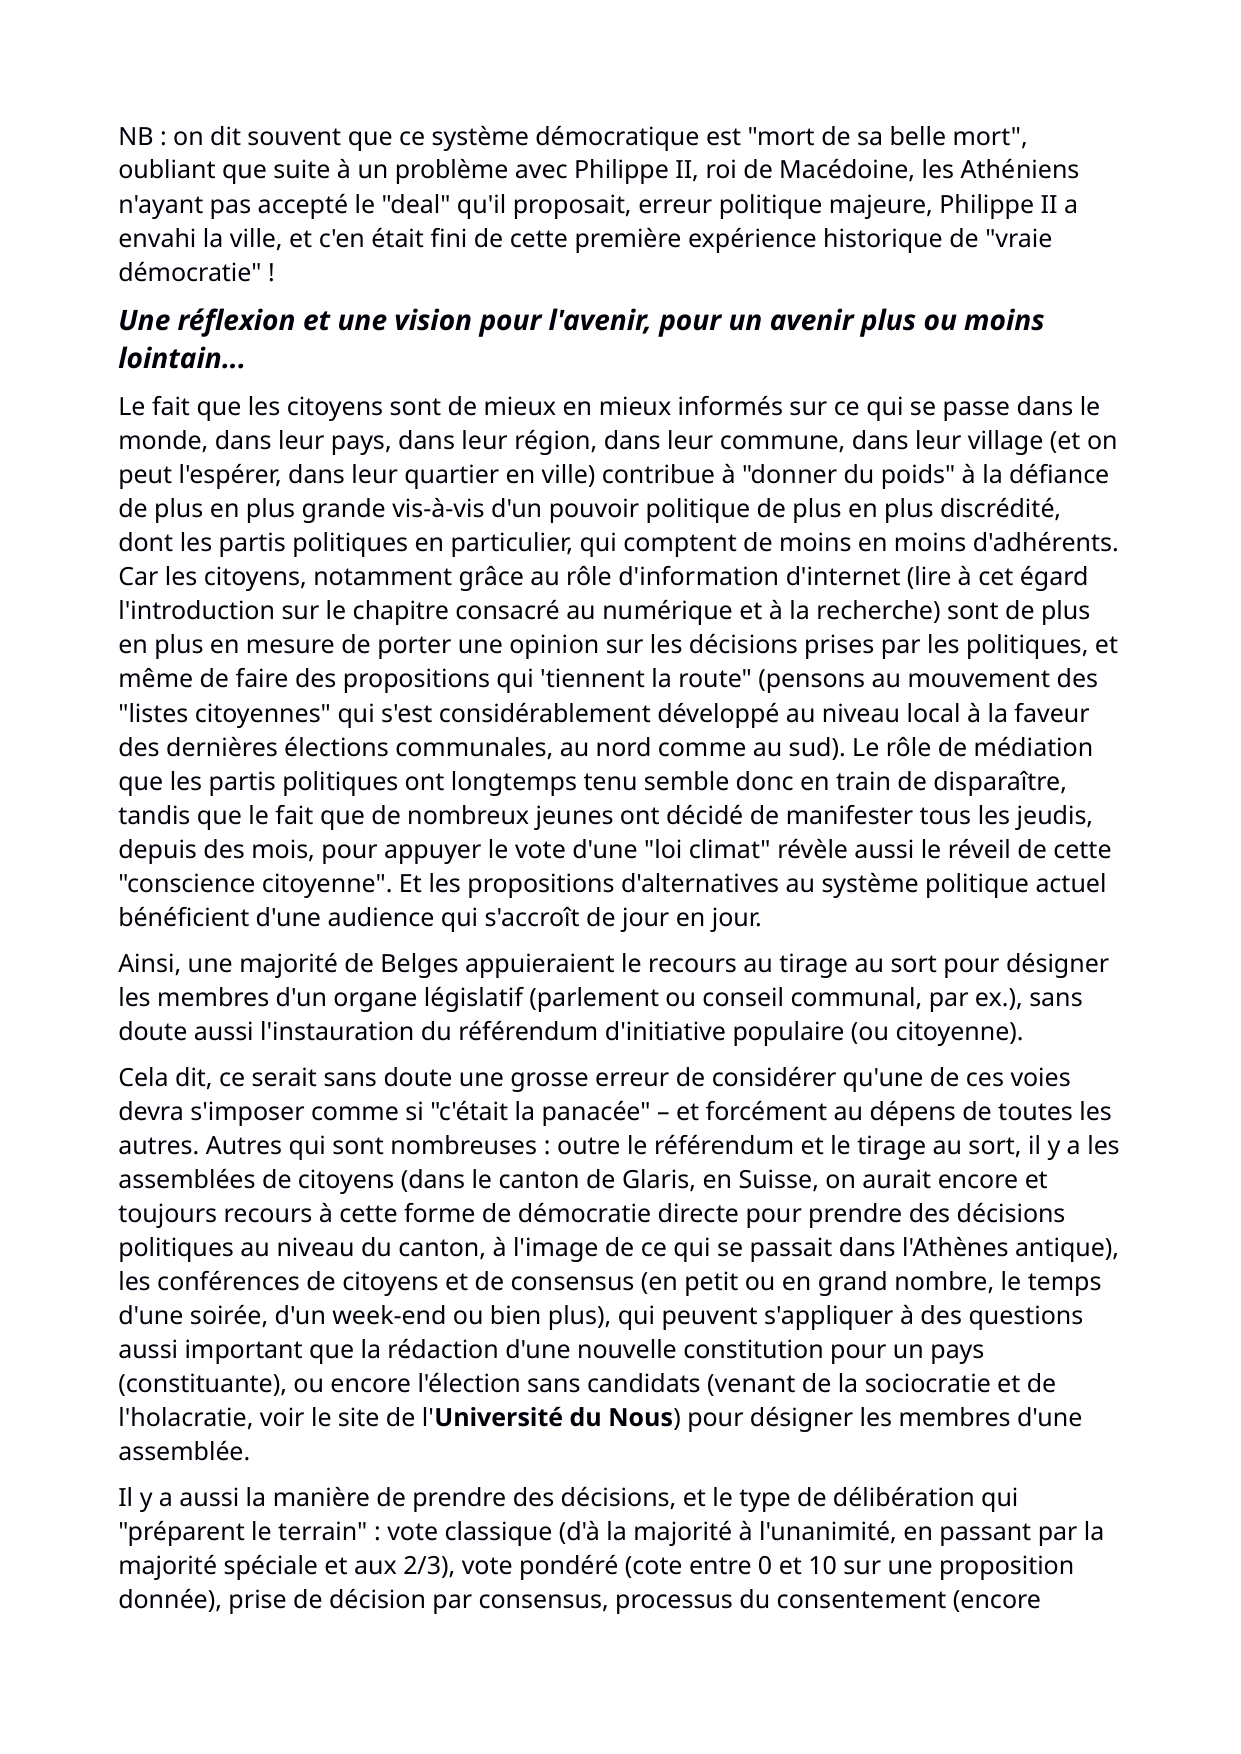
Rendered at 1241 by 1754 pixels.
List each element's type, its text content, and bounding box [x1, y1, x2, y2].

text Le fait que les citoyens sont de mieux en mieux informés sur ce qui se passe dans le monde, dans leur pays, dans leur région, dans leur commune, dans leur village (et on peut l'espérer, dans leur quartier en ville) contribue à "don­ner du poids" à la défiance de plus en plus grande vis-à-vis d'un pouvoir politi­que de plus en plus discrédité, dont les partis politiques en particulier, qui comptent de moins en moins d'adhérents. Car les citoyens, notamment grâce au rôle d'infor­mation d'internet (lire à cet égard l'introduction sur le chapitre consacré au nu­mérique et à la recherche) sont de plus en plus en mesure de porter une opini­on sur les décisions prises par les politiques, et même de faire des propositions qui 'tiennent la route" (pensons au mouvement des "listes citoyennes" qui s'est considérablement développé au niveau local à la faveur des dernières élections communales, au nord com­me au sud). Le rôle de médi­ation que les partis poli­tiques ont longtemps tenu semble donc en train de dis­paraître, tandis que le fait que de nombreux jeu­nes ont décidé de manifester tous les jeudis, depuis des mois, pour appuyer le vote d'une "loi climat" révèle aussi le réveil de cette "conscience citoyenne". Et les propositions d'alternati­ves au système politique actuel bénéficient d'une audience qui s'accroît de jour en jour. [118, 389, 1122, 934]
text Cela dit, ce serait sans doute une grosse erreur de considérer qu'une de ces voies devra s'imposer comme si "c'était la panacée" – et forcément au dépens de toutes les autres. Autres qui sont nombreuses : outre le référendum et le tirage au sort, il y a les assemblées de citoyens (dans le canton de Glaris, en Suisse, on aurait encore et toujours recours à cette forme de démocratie direc­te pour prendre des décisions politiques au niveau du canton, à l'image de ce qui se passait dans l'Athènes antique), les conférences de citoyens et de con­sensus (en petit ou en grand nombre, le temps d'une soirée, d'un week-end ou bien plus), qui peuvent s'appliquer à des questions aussi important que la rédaction d'une nouvelle constitution pour un pays (constituante), ou encore l'élection sans candidats (venant de la sociocratie et de l'holacratie, voir le site de l'Université du Nous) pour désigner les membres d'une assemblée. [118, 1059, 1122, 1468]
text Ainsi, une majorité de Belges appuieraient le recours au tirage au sort pour désigner les membres d'un organe législatif (parlement ou conseil communal, par ex.), sans doute aussi l'instauration du référendum d'initiative populaire (ou citoyenne). [118, 945, 1122, 1048]
text NB : on dit souvent que ce système démocratique est "mort de sa belle mort", oubliant que suite à un problème avec Philippe II, roi de Macédoine, les Athé­niens n'ayant pas accepté le "deal" qu'il proposait, erreur politique majeure, Philippe II a envahi la ville, et c'en était fini de cette première expérience historique de "vraie démocratie" ! [118, 118, 1122, 288]
text Une réflexion et une vision pour l'avenir, pour un avenir plus ou moins lointain... [118, 300, 1122, 377]
text Il y a aussi la manière de prendre des décisions, et le type de délibération qui "préparent le terrain" : vote classique (d'à la majorité à l'unanimité, en passant par la majorité spéciale et aux 2/3), vote pondéré (cote entre 0 et 10 sur une proposition donnée), prise de décision par consensus, processus du consente­ment (encore [118, 1480, 1122, 1616]
